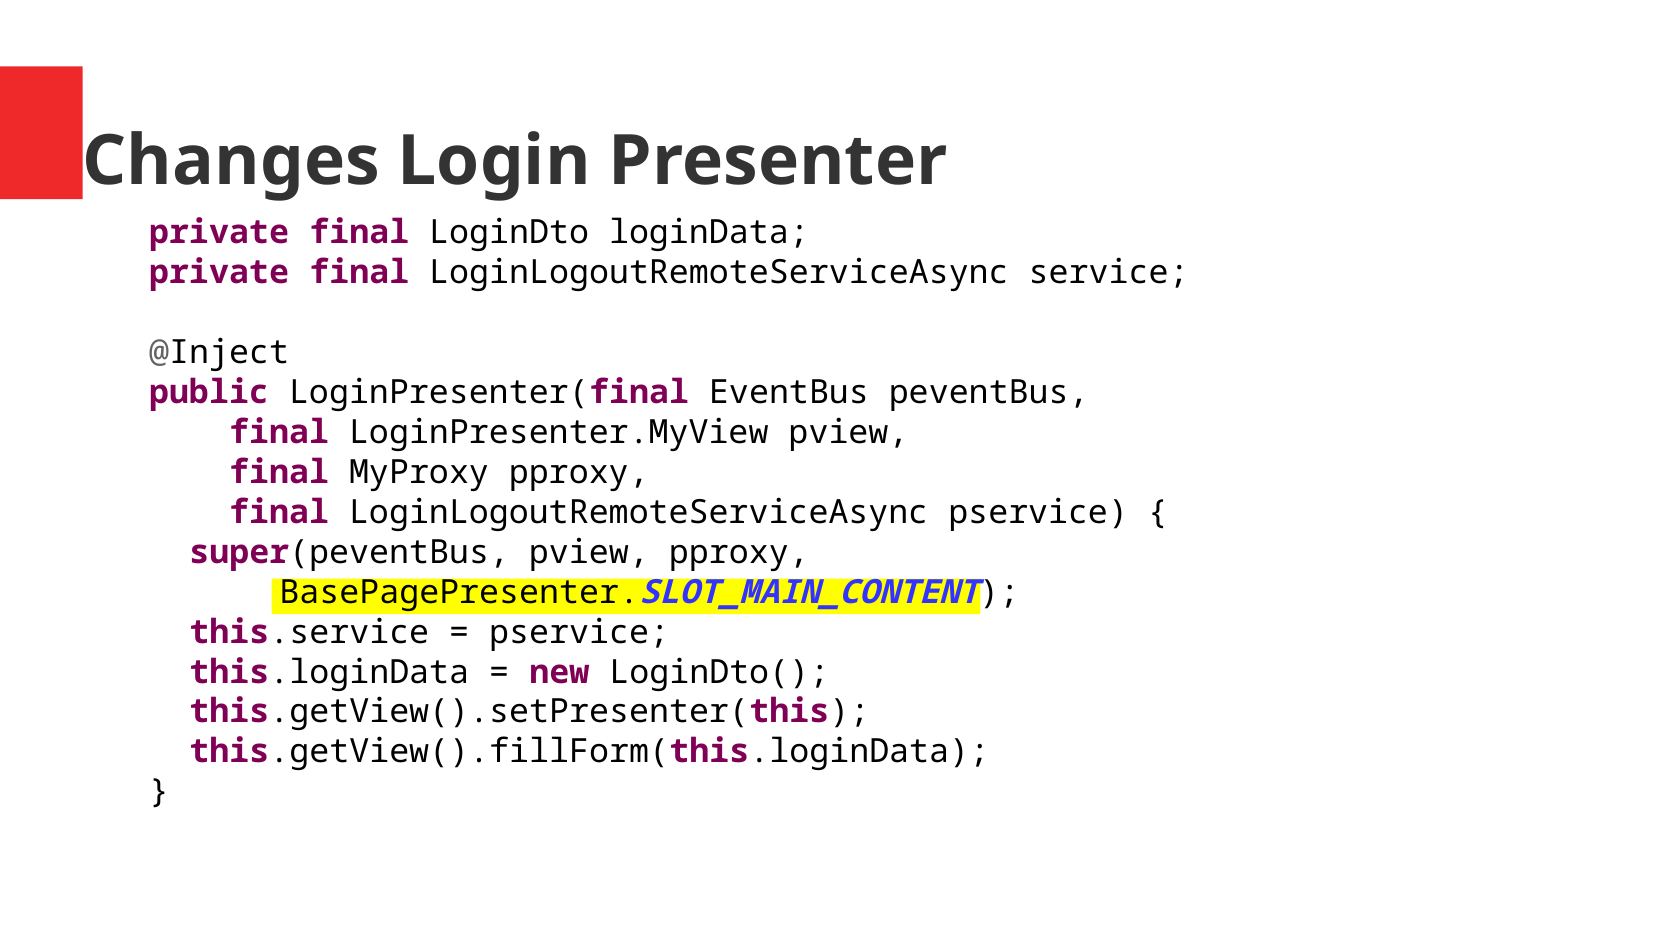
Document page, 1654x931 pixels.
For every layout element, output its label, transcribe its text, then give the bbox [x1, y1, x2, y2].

text_box private final LoginDto loginData; private final LoginLogoutRemoteServiceAsync service; @Inject public LoginPresenter(final EventBus peventBus, final LoginPresenter.MyView pview, final MyProxy pproxy, final LoginLogoutRemoteServiceAsync pservice) { super(peventBus, pview, pproxy, BasePagePresenter.SLOT_MAIN_CONTENT); this.service = pservice; this.loginData = new LoginDto(); this.getView().setPresenter(this); this.getView().fillForm(this.loginData); } [94, 203, 1548, 839]
title Changes Login Presenter [82, 33, 1571, 196]
